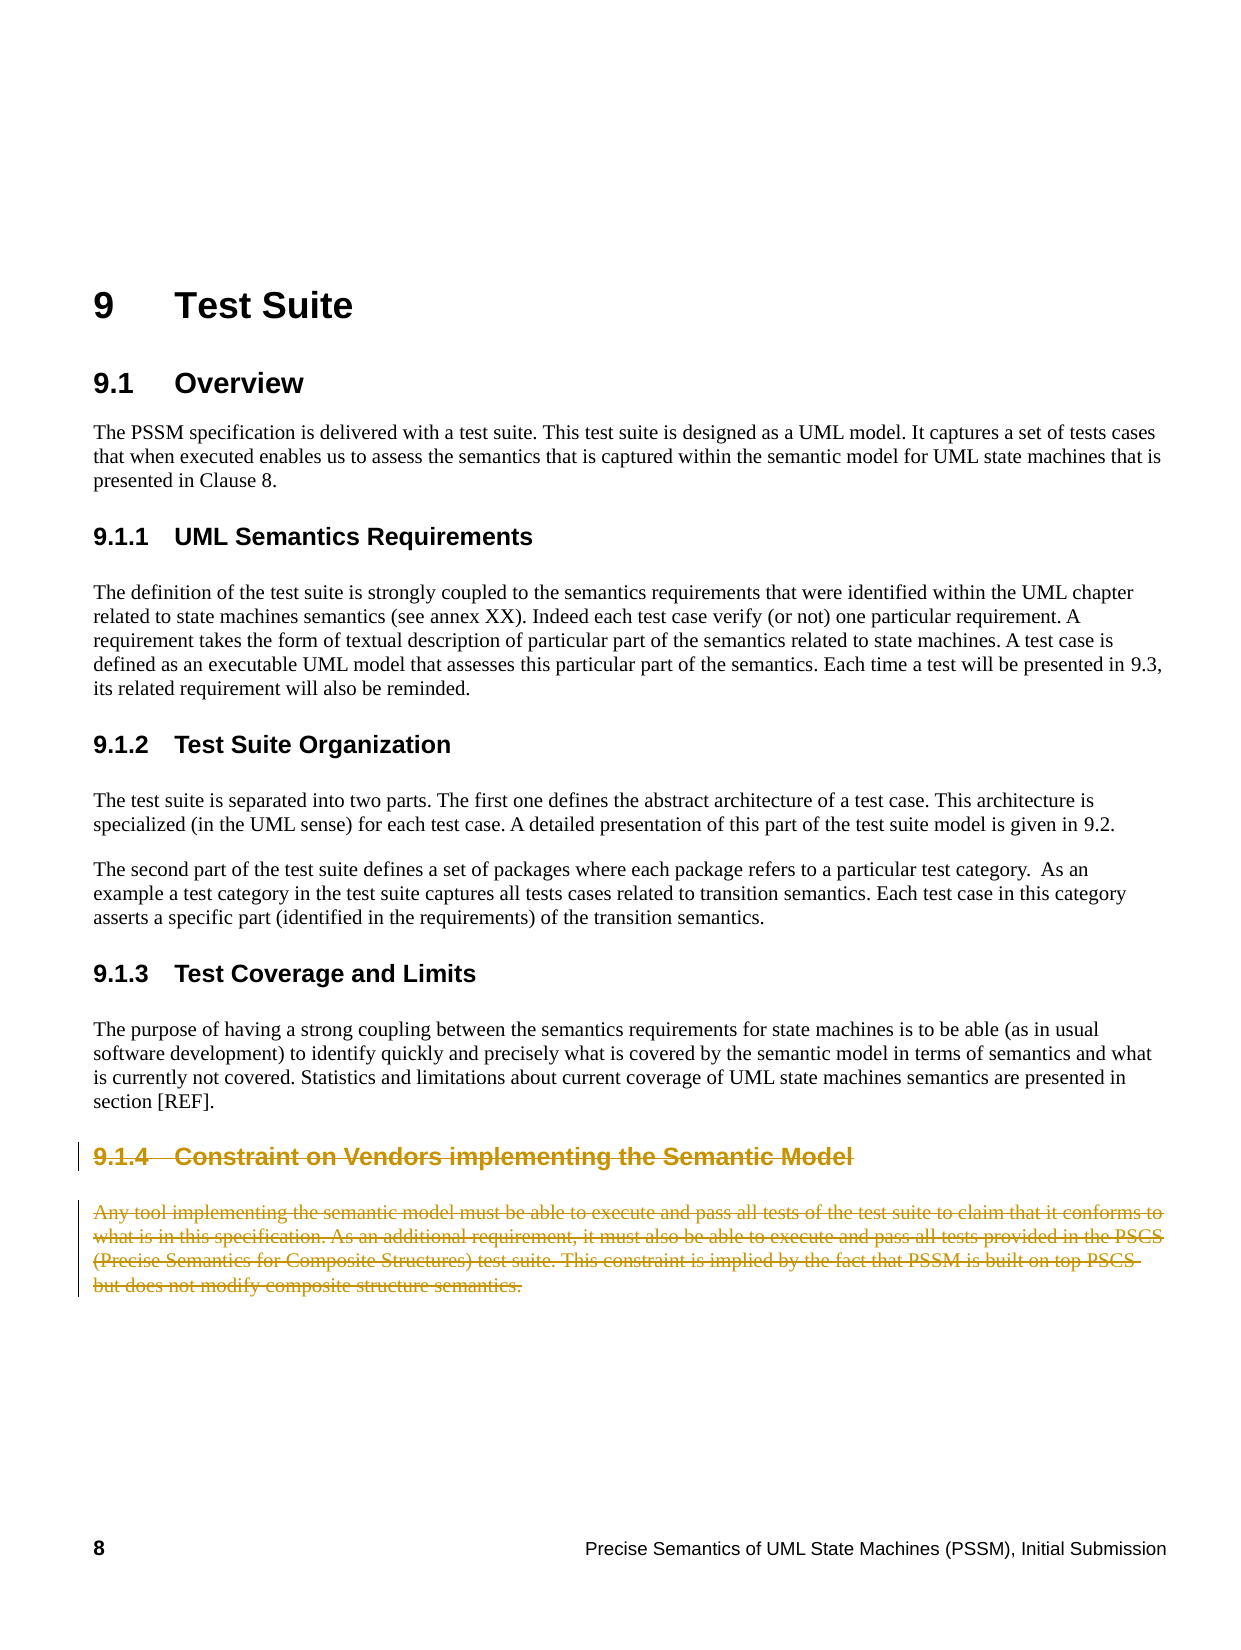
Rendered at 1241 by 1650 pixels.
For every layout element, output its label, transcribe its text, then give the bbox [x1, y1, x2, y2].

text The purpose of having a strong coupling between the semantics requirements for state machines is to be able (as in usual software development) to identify quickly and precisely what is covered by the semantic model in terms of semantics and what is currently not covered. Statistics and limitations about current coverage of UML state machines semantics are presented in section [REF]. [93, 1017, 1164, 1113]
subtitle Overview [93, 364, 1164, 399]
text The PSSM specification is delivered with a test suite. This test suite is designed as a UML model. It captures a set of tests cases that when executed enables us to assess the semantics that is captured within the semantic model for UML state machines that is presented in Clause 8. [93, 420, 1164, 492]
subtitle Test Suite Organization [93, 729, 1164, 758]
subtitle Test Suite [93, 283, 1164, 326]
text The test suite is separated into two parts. The first one defines the abstract architecture of a test case. This architecture is specialized (in the UML sense) for each test case. A detailed presentation of this part of the test suite model is given in 9.2. [93, 788, 1164, 836]
text The second part of the test suite defines a set of packages where each package refers to a particular test category. As an example a test category in the test suite captures all tests cases related to transition semantics. Each test case in this category asserts a specific part (identified in the requirements) of the transition semantics. [93, 857, 1164, 929]
subtitle Test Coverage and Limits [93, 958, 1164, 987]
subtitle UML Semantics Requirements [93, 522, 1164, 551]
text The definition of the test suite is strongly coupled to the semantics requirements that were identified within the UML chapter related to state machines semantics (see annex XX). Indeed each test case verify (or not) one particular requirement. A requirement takes the form of textual description of particular part of the semantics related to state machines. A test case is defined as an executable UML model that assesses this particular part of the semantics. Each time a test will be presented in 9.3, its related requirement will also be reminded. [93, 580, 1164, 700]
